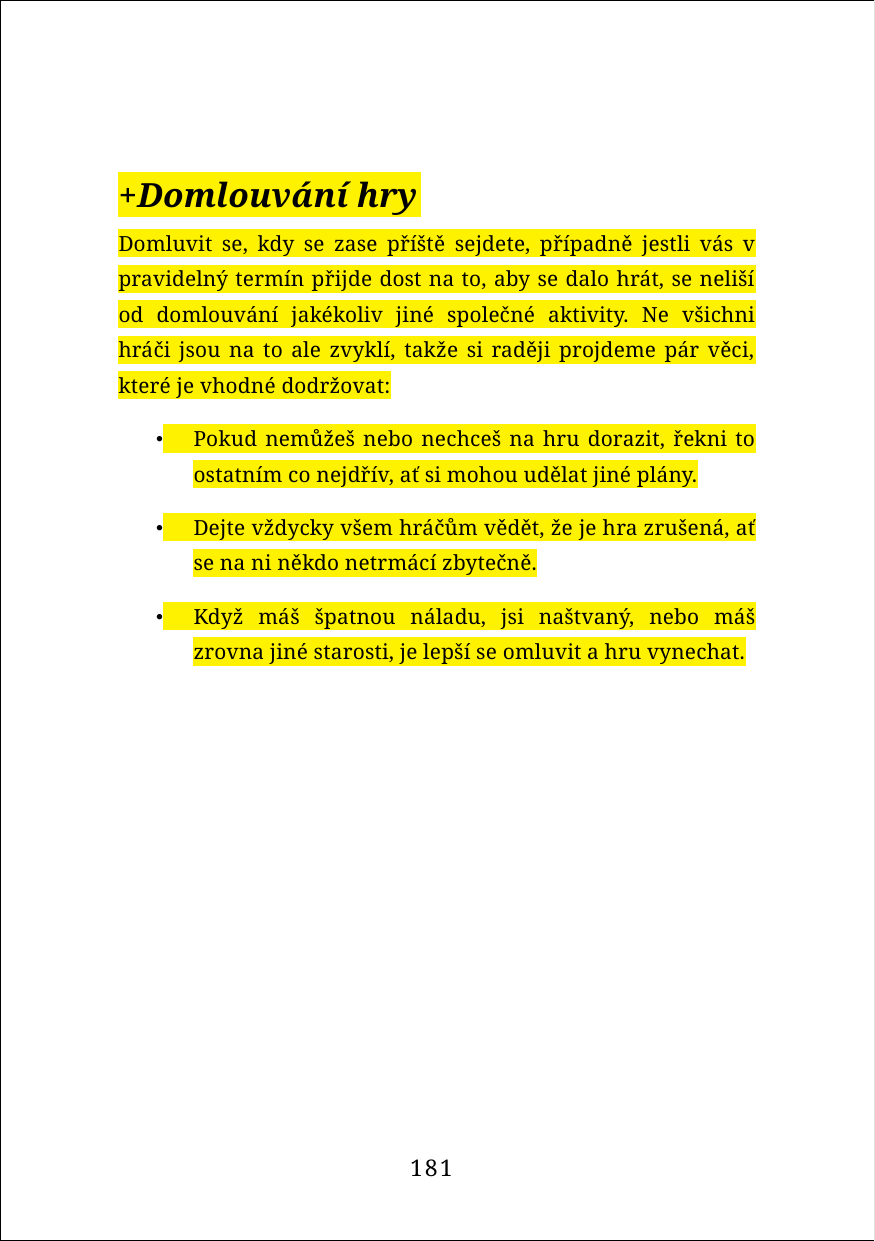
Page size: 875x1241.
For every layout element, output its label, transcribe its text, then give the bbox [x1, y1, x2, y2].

list Když máš špatnou náladu, jsi naštvaný, nebo máš zrovna jiné starosti, je lepší se omluvit a hru vynechat. [156, 602, 756, 666]
list Pokud nemůžeš nebo nechceš na hru dorazit, řekni to ostatním co nejdřív, ať si mohou udělat jiné plány. [156, 424, 756, 488]
text Domluvit se, kdy se zase příště sejdete, případně jestli vás v pravidelný termín přijde dost na to, aby se dalo hrát, se neliší od domlouvání jakékoliv jiné společné aktivity. Ne všichni hráči jsou na to ale zvyklí, takže si raději projdeme pár věci, které je vhodné dodržovat: [118, 229, 756, 399]
subtitle +Domlouvání hry [118, 172, 756, 217]
list Dejte vždycky všem hráčům vědět, že je hra zrušená, ať se na ni někdo netrmácí zbytečně. [156, 513, 756, 577]
